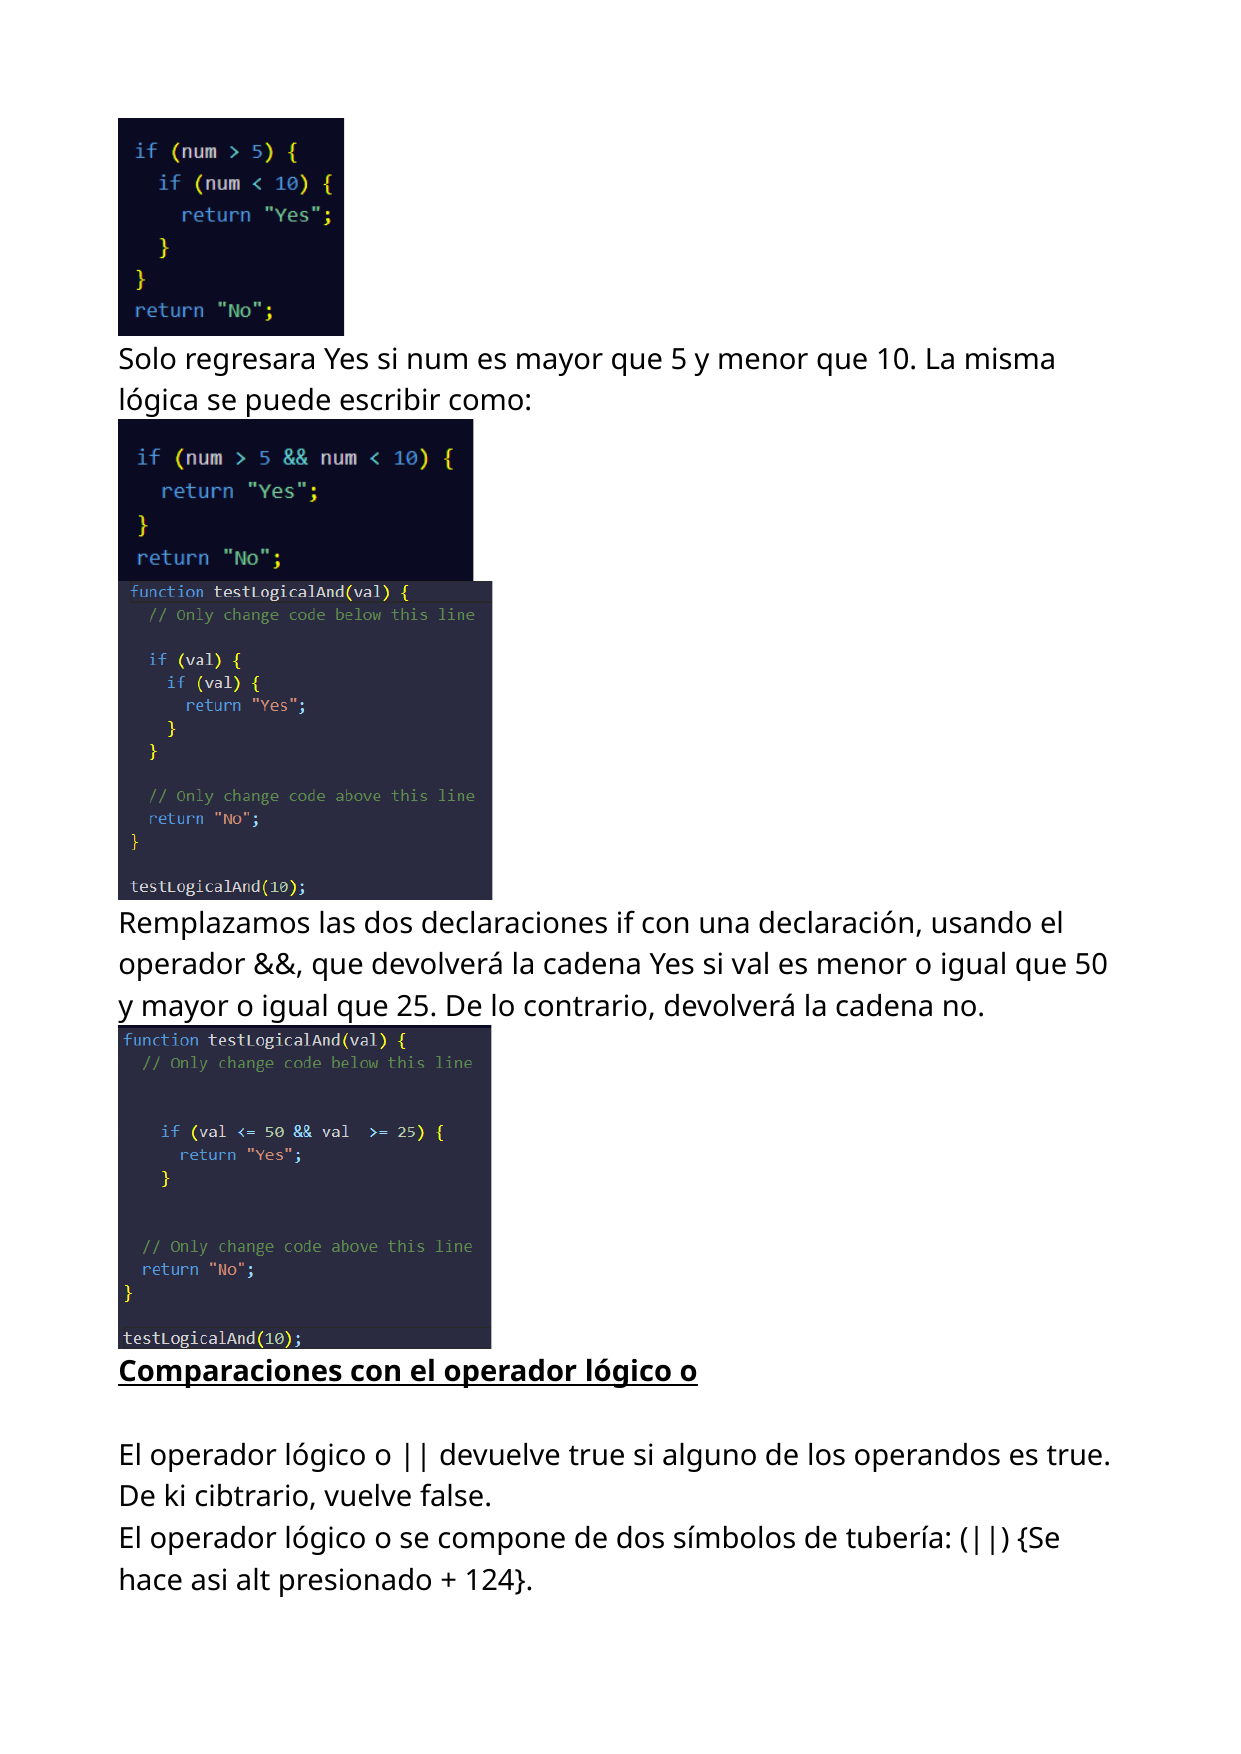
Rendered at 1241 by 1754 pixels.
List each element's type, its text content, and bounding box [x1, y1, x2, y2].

text El operador lógico o || devuelve true si alguno de los operandos es true. De ki cibtrario, vuelve false. [118, 1432, 1122, 1515]
text El operador lógico o se compone de dos símbolos de tubería: (||) {Se hace asi alt presionado + 124}. [118, 1515, 1122, 1599]
text Comparaciones con el operador lógico o [118, 1349, 1122, 1390]
text Solo regresara Yes si num es mayor que 5 y menor que 10. La misma lógica se puede escribir como: [118, 336, 1122, 419]
text Remplazamos las dos declaraciones if con una declaración, usando el operador &&, que devolverá la cadena Yes si val es menor o igual que 50 y mayor o igual que 25. De lo contrario, devolverá la cadena no. [118, 900, 1122, 1025]
